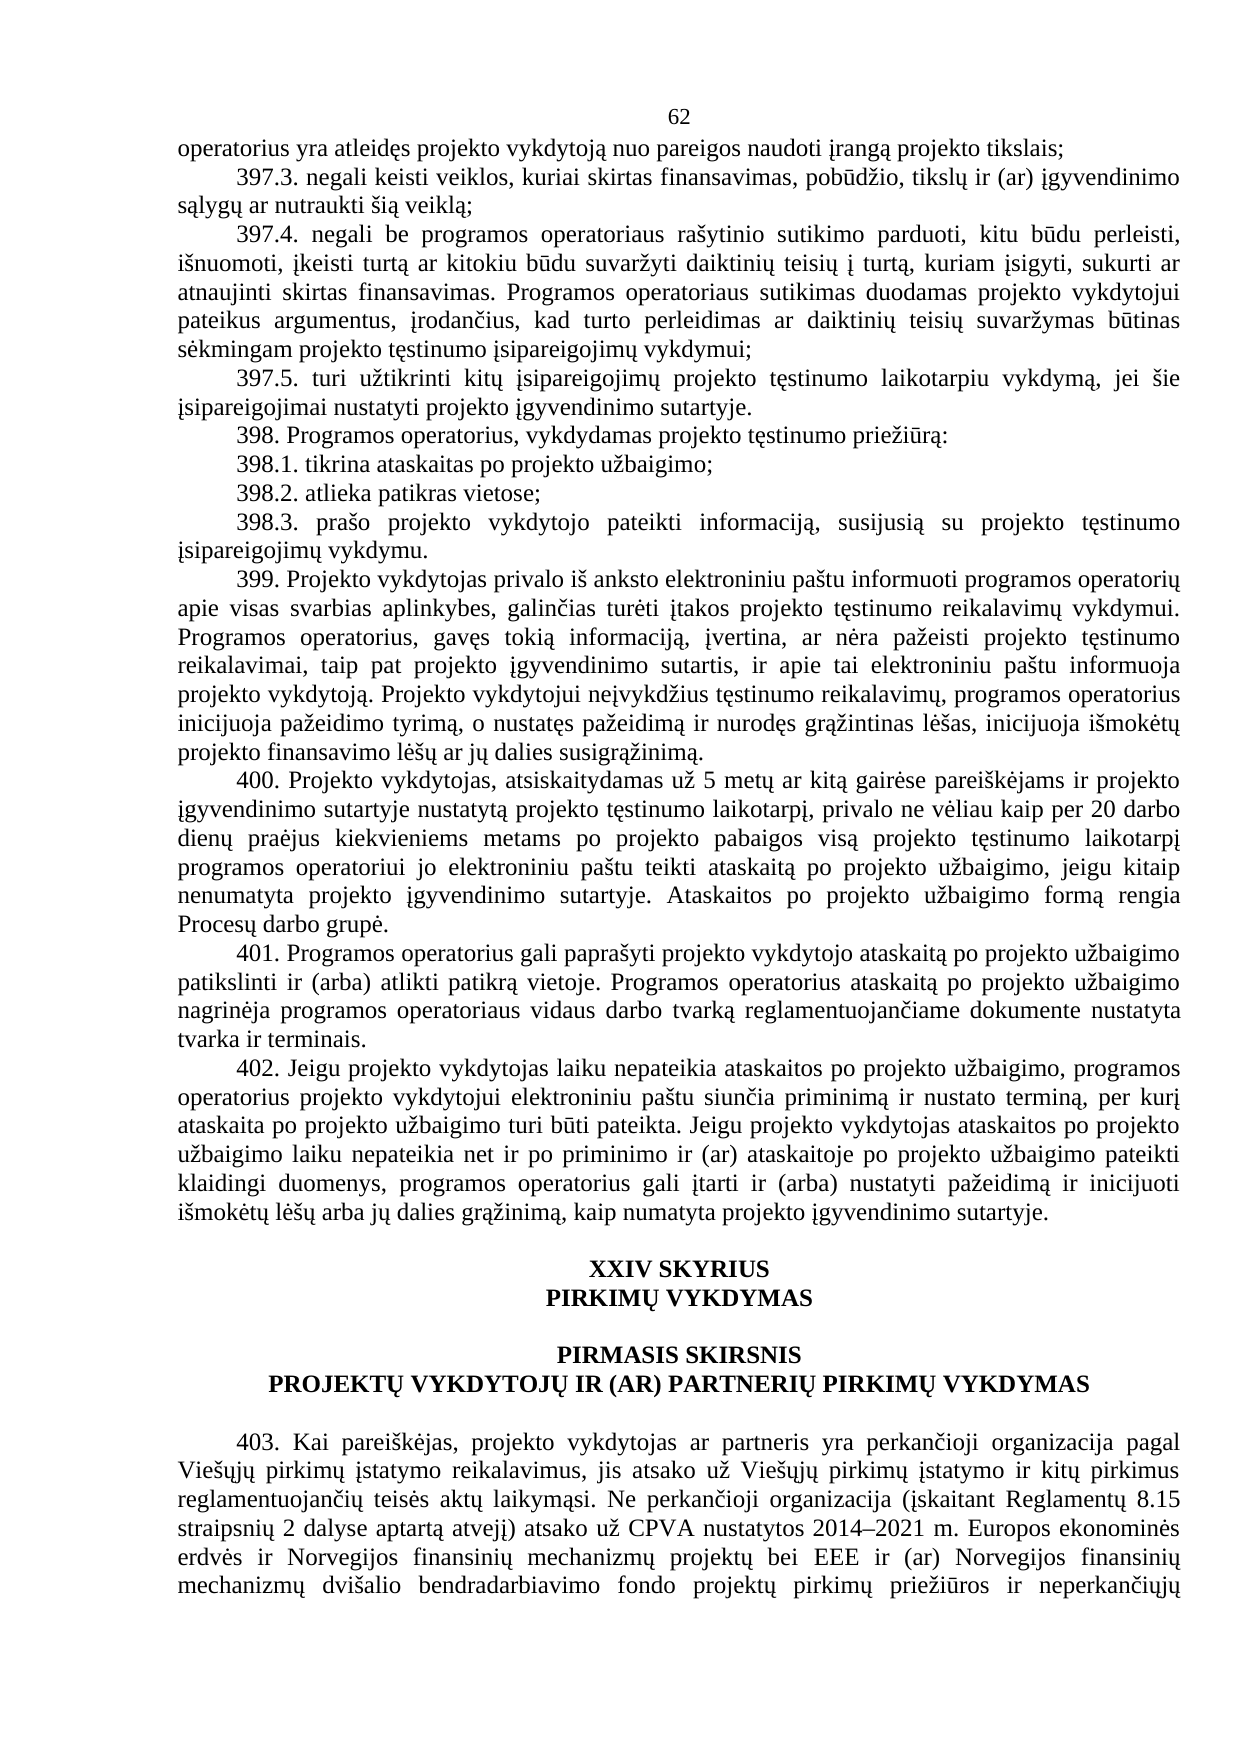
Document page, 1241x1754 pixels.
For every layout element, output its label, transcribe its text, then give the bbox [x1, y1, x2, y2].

text PIRMASIS SKIRSNIS [177, 1340, 1181, 1369]
text Pirkimų vykdymas [177, 1283, 1181, 1312]
text 403. Kai pareiškėjas, projekto vykdytojas ar partneris yra perkančioji organizacija pagal Viešųjų pirkimų įstatymo reikalavimus, jis atsako už Viešųjų pirkimų įstatymo ir kitų pirkimus reglamentuojančių teisės aktų laikymąsi. Ne perkančioji organizacija (įskaitant Reglamentų 8.15 straipsnių 2 dalyse aptartą atvejį) atsako už CPVA nustatytos 2014–2021 m. Europos ekonominės erdvės ir Norvegijos finansinių mechanizmų projektų bei EEE ir (ar) Norvegijos finansinių mechanizmų dvišalio bendradarbiavimo fondo projektų pirkimų priežiūros ir neperkančiųjų [177, 1427, 1181, 1599]
text 397.3. negali keisti veiklos, kuriai skirtas finansavimas, pobūdžio, tikslų ir (ar) įgyvendinimo sąlygų ar nutraukti šią veiklą; [177, 162, 1181, 219]
text 398.2. atlieka patikras vietose; [177, 478, 1181, 507]
text 400. Projekto vykdytojas, atsiskaitydamas už 5 metų ar kitą gairėse pareiškėjams ir projekto įgyvendinimo sutartyje nustatytą projekto tęstinumo laikotarpį, privalo ne vėliau kaip per 20 darbo dienų praėjus kiekvieniems metams po projekto pabaigos visą projekto tęstinumo laikotarpį programos operatoriui jo elektroniniu paštu teikti ataskaitą po projekto užbaigimo, jeigu kitaip nenumatyta projekto įgyvendinimo sutartyje. Ataskaitos po projekto užbaigimo formą rengia Procesų darbo grupė. [177, 765, 1181, 938]
text PROJEKTŲ VYKDYTOJŲ IR (AR) PARTNERIŲ PIRKIMŲ VYKDYMAS [177, 1369, 1181, 1398]
text operatorius yra atleidęs projekto vykdytoją nuo pareigos naudoti įrangą projekto tikslais; [177, 133, 1181, 162]
text 401. Programos operatorius gali paprašyti projekto vykdytojo ataskaitą po projekto užbaigimo patikslinti ir (arba) atlikti patikrą vietoje. Programos operatorius ataskaitą po projekto užbaigimo nagrinėja programos operatoriaus vidaus darbo tvarką reglamentuojančiame dokumente nustatyta tvarka ir terminais. [177, 938, 1181, 1053]
text 398.1. tikrina ataskaitas po projekto užbaigimo; [177, 449, 1181, 478]
text 402. Jeigu projekto vykdytojas laiku nepateikia ataskaitos po projekto užbaigimo, programos operatorius projekto vykdytojui elektroniniu paštu siunčia priminimą ir nustato terminą, per kurį ataskaita po projekto užbaigimo turi būti pateikta. Jeigu projekto vykdytojas ataskaitos po projekto užbaigimo laiku nepateikia net ir po priminimo ir (ar) ataskaitoje po projekto užbaigimo pateikti klaidingi duomenys, programos operatorius gali įtarti ir (arba) nustatyti pažeidimą ir inicijuoti išmokėtų lėšų arba jų dalies grąžinimą, kaip numatyta projekto įgyvendinimo sutartyje. [177, 1053, 1181, 1225]
text XXIV SKYRIUS [177, 1254, 1181, 1283]
text 398. Programos operatorius, vykdydamas projekto tęstinumo priežiūrą: [177, 420, 1181, 449]
text 397.5. turi užtikrinti kitų įsipareigojimų projekto tęstinumo laikotarpiu vykdymą, jei šie įsipareigojimai nustatyti projekto įgyvendinimo sutartyje. [177, 363, 1181, 420]
text 397.4. negali be programos operatoriaus rašytinio sutikimo parduoti, kitu būdu perleisti, išnuomoti, įkeisti turtą ar kitokiu būdu suvaržyti daiktinių teisių į turtą, kuriam įsigyti, sukurti ar atnaujinti skirtas finansavimas. Programos operatoriaus sutikimas duodamas projekto vykdytojui pateikus argumentus, įrodančius, kad turto perleidimas ar daiktinių teisių suvaržymas būtinas sėkmingam projekto tęstinumo įsipareigojimų vykdymui; [177, 219, 1181, 363]
text 398.3. prašo projekto vykdytojo pateikti informaciją, susijusią su projekto tęstinumo įsipareigojimų vykdymu. [177, 507, 1181, 564]
text 399. Projekto vykdytojas privalo iš anksto elektroniniu paštu informuoti programos operatorių apie visas svarbias aplinkybes, galinčias turėti įtakos projekto tęstinumo reikalavimų vykdymui. Programos operatorius, gavęs tokią informaciją, įvertina, ar nėra pažeisti projekto tęstinumo reikalavimai, taip pat projekto įgyvendinimo sutartis, ir apie tai elektroniniu paštu informuoja projekto vykdytoją. Projekto vykdytojui neįvykdžius tęstinumo reikalavimų, programos operatorius inicijuoja pažeidimo tyrimą, o nustatęs pažeidimą ir nurodęs grąžintinas lėšas, inicijuoja išmokėtų projekto finansavimo lėšų ar jų dalies susigrąžinimą. [177, 564, 1181, 765]
